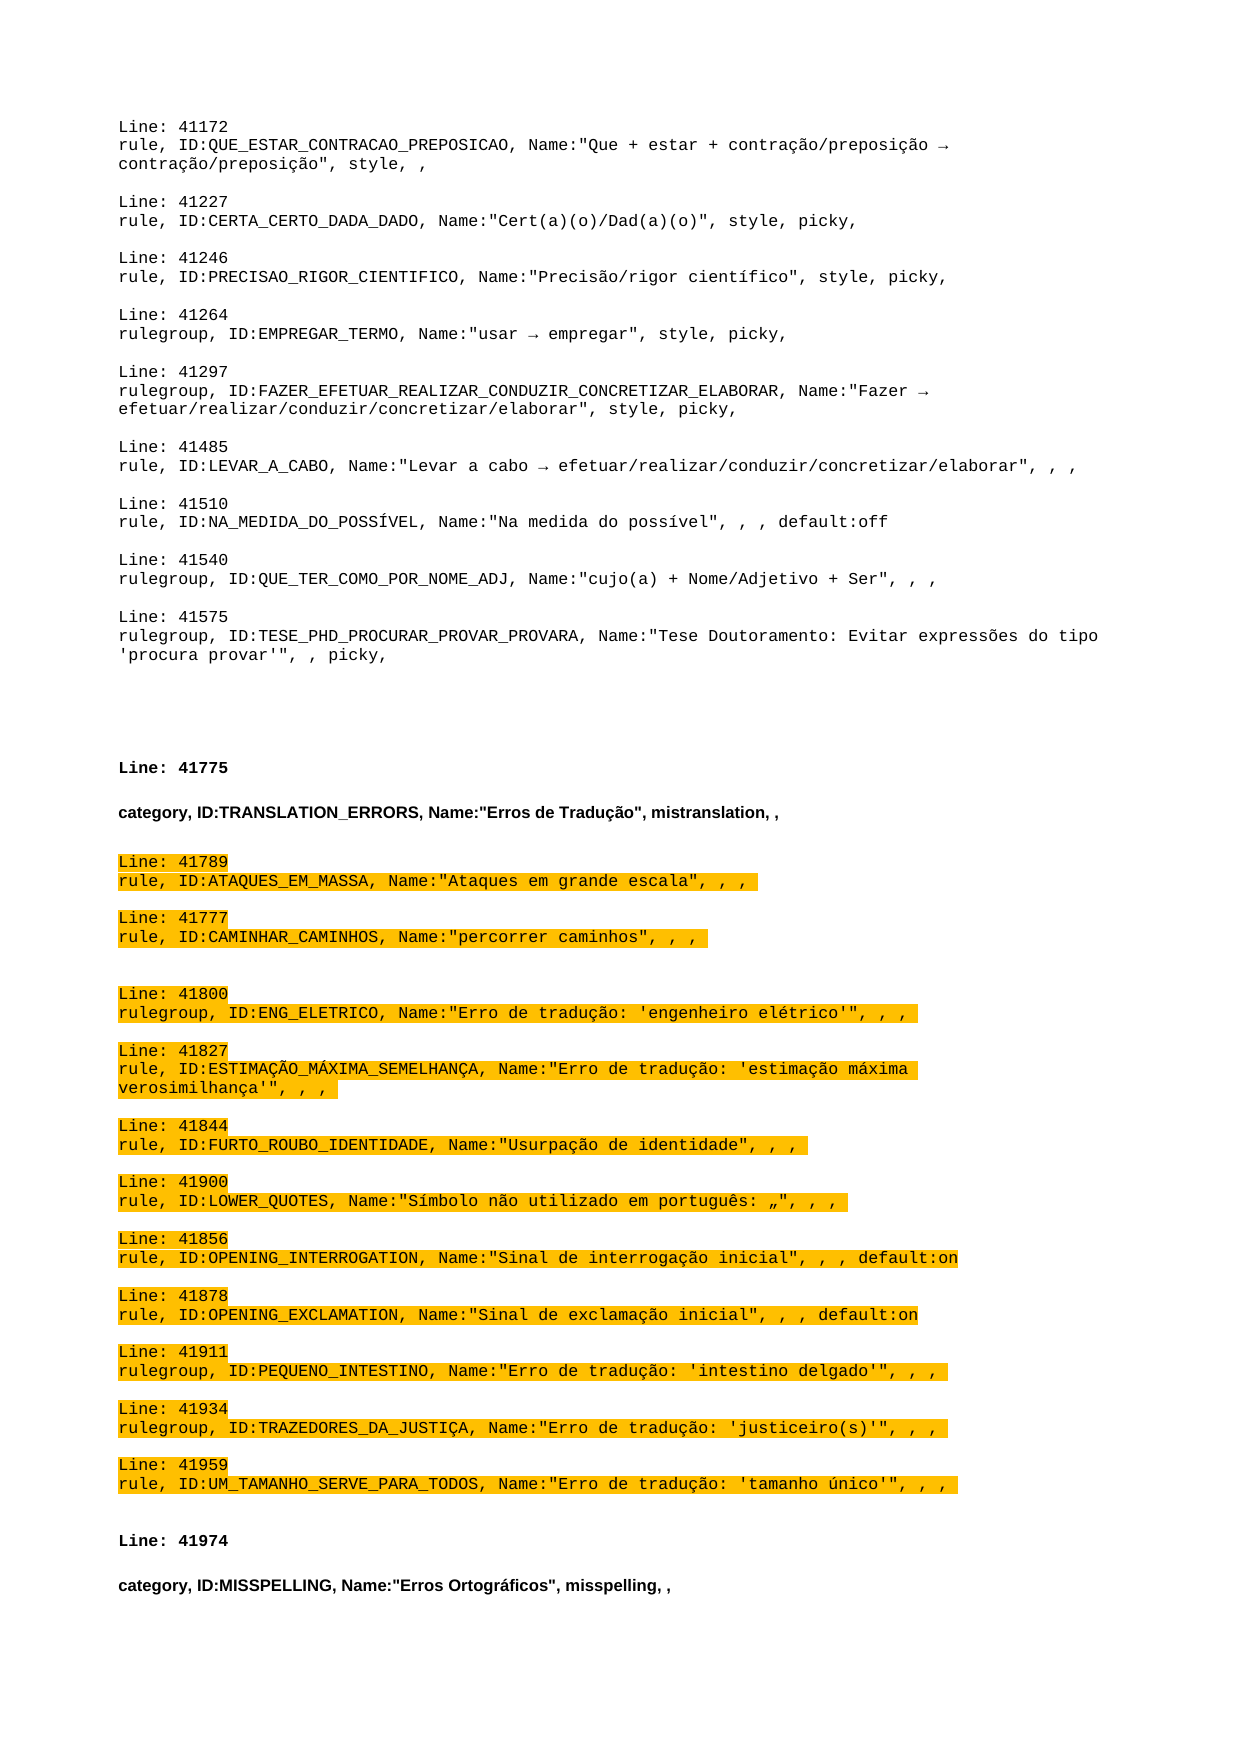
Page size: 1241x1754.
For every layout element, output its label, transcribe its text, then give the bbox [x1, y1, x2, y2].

text rule, ID:OPENING_EXCLAMATION, Name:"Sinal de exclamação inicial", , , default:on [118, 1306, 1122, 1325]
text Line: 41264 [118, 307, 1122, 326]
text Line: 41856 [118, 1231, 1122, 1249]
text Line: 41911 [118, 1344, 1122, 1363]
text rule, ID:LOWER_QUOTES, Name:"Símbolo não utilizado em português: „", , , [118, 1193, 1122, 1212]
text rulegroup, ID:TESE_PHD_PROCURAR_PROVAR_PROVARA, Name:"Tese Doutoramento: Evitar expressões do tipo 'procura provar'", , picky, [118, 627, 1122, 665]
text Line: 41974 [118, 1532, 1122, 1551]
text rulegroup, ID:TRAZEDORES_DA_JUSTIÇA, Name:"Erro de tradução: 'justiceiro(s)'", , , [118, 1419, 1122, 1438]
text rule, ID:NA_MEDIDA_DO_POSSÍVEL, Name:"Na medida do possível", , , default:off [118, 514, 1122, 533]
text Line: 41800 [118, 986, 1122, 1004]
text Line: 41900 [118, 1174, 1122, 1193]
subtitle category, ID:MISSPELLING, Name:"Erros Ortográficos", misspelling, , [118, 1576, 1122, 1595]
text rule, ID:CAMINHAR_CAMINHOS, Name:"percorrer caminhos", , , [118, 929, 1122, 948]
text rule, ID:UM_TAMANHO_SERVE_PARA_TODOS, Name:"Erro de tradução: 'tamanho único'", , , [118, 1476, 1122, 1494]
text Line: 41827 [118, 1042, 1122, 1061]
text rule, ID:ATAQUES_EM_MASSA, Name:"Ataques em grande escala", , , [118, 872, 1122, 891]
text rule, ID:LEVAR_A_CABO, Name:"Levar a cabo → efetuar/realizar/conduzir/concretizar/elaborar", , , [118, 457, 1122, 476]
text rulegroup, ID:EMPREGAR_TERMO, Name:"usar → empregar", style, picky, [118, 326, 1122, 344]
text Line: 41775 [118, 759, 1122, 778]
text Line: 41540 [118, 552, 1122, 571]
text Line: 41485 [118, 439, 1122, 457]
text Line: 41227 [118, 193, 1122, 212]
text Line: 41878 [118, 1287, 1122, 1306]
text rule, ID:PRECISAO_RIGOR_CIENTIFICO, Name:"Precisão/rigor científico", style, picky, [118, 269, 1122, 288]
text rule, ID:FURTO_ROUBO_IDENTIDADE, Name:"Usurpação de identidade", , , [118, 1136, 1122, 1155]
text rule, ID:CERTA_CERTO_DADA_DADO, Name:"Cert(a)(o)/Dad(a)(o)", style, picky, [118, 212, 1122, 231]
text rule, ID:QUE_ESTAR_CONTRACAO_PREPOSICAO, Name:"Que + estar + contração/preposição → contração/preposição", style, , [118, 137, 1122, 175]
text Line: 41959 [118, 1457, 1122, 1476]
text Line: 41246 [118, 250, 1122, 269]
text rulegroup, ID:FAZER_EFETUAR_REALIZAR_CONDUZIR_CONCRETIZAR_ELABORAR, Name:"Fazer → efetuar/realizar/conduzir/concretizar/elaborar", style, picky, [118, 382, 1122, 420]
text Line: 41510 [118, 495, 1122, 514]
text rule, ID:ESTIMAÇÃO_MÁXIMA_SEMELHANÇA, Name:"Erro de tradução: 'estimação máxima verosimilhança'", , , [118, 1061, 1122, 1099]
text Line: 41777 [118, 910, 1122, 929]
text Line: 41297 [118, 363, 1122, 382]
text Line: 41172 [118, 118, 1122, 137]
text Line: 41844 [118, 1117, 1122, 1136]
text rulegroup, ID:PEQUENO_INTESTINO, Name:"Erro de tradução: 'intestino delgado'", , , [118, 1363, 1122, 1381]
text Line: 41789 [118, 853, 1122, 872]
text rulegroup, ID:ENG_ELETRICO, Name:"Erro de tradução: 'engenheiro elétrico'", , , [118, 1004, 1122, 1023]
text Line: 41575 [118, 608, 1122, 627]
text Line: 41934 [118, 1400, 1122, 1419]
text rule, ID:OPENING_INTERROGATION, Name:"Sinal de interrogação inicial", , , default:on [118, 1249, 1122, 1268]
text rulegroup, ID:QUE_TER_COMO_POR_NOME_ADJ, Name:"cujo(a) + Nome/Adjetivo + Ser", , , [118, 571, 1122, 589]
subtitle category, ID:TRANSLATION_ERRORS, Name:"Erros de Tradução", mistranslation, , [118, 803, 1122, 822]
